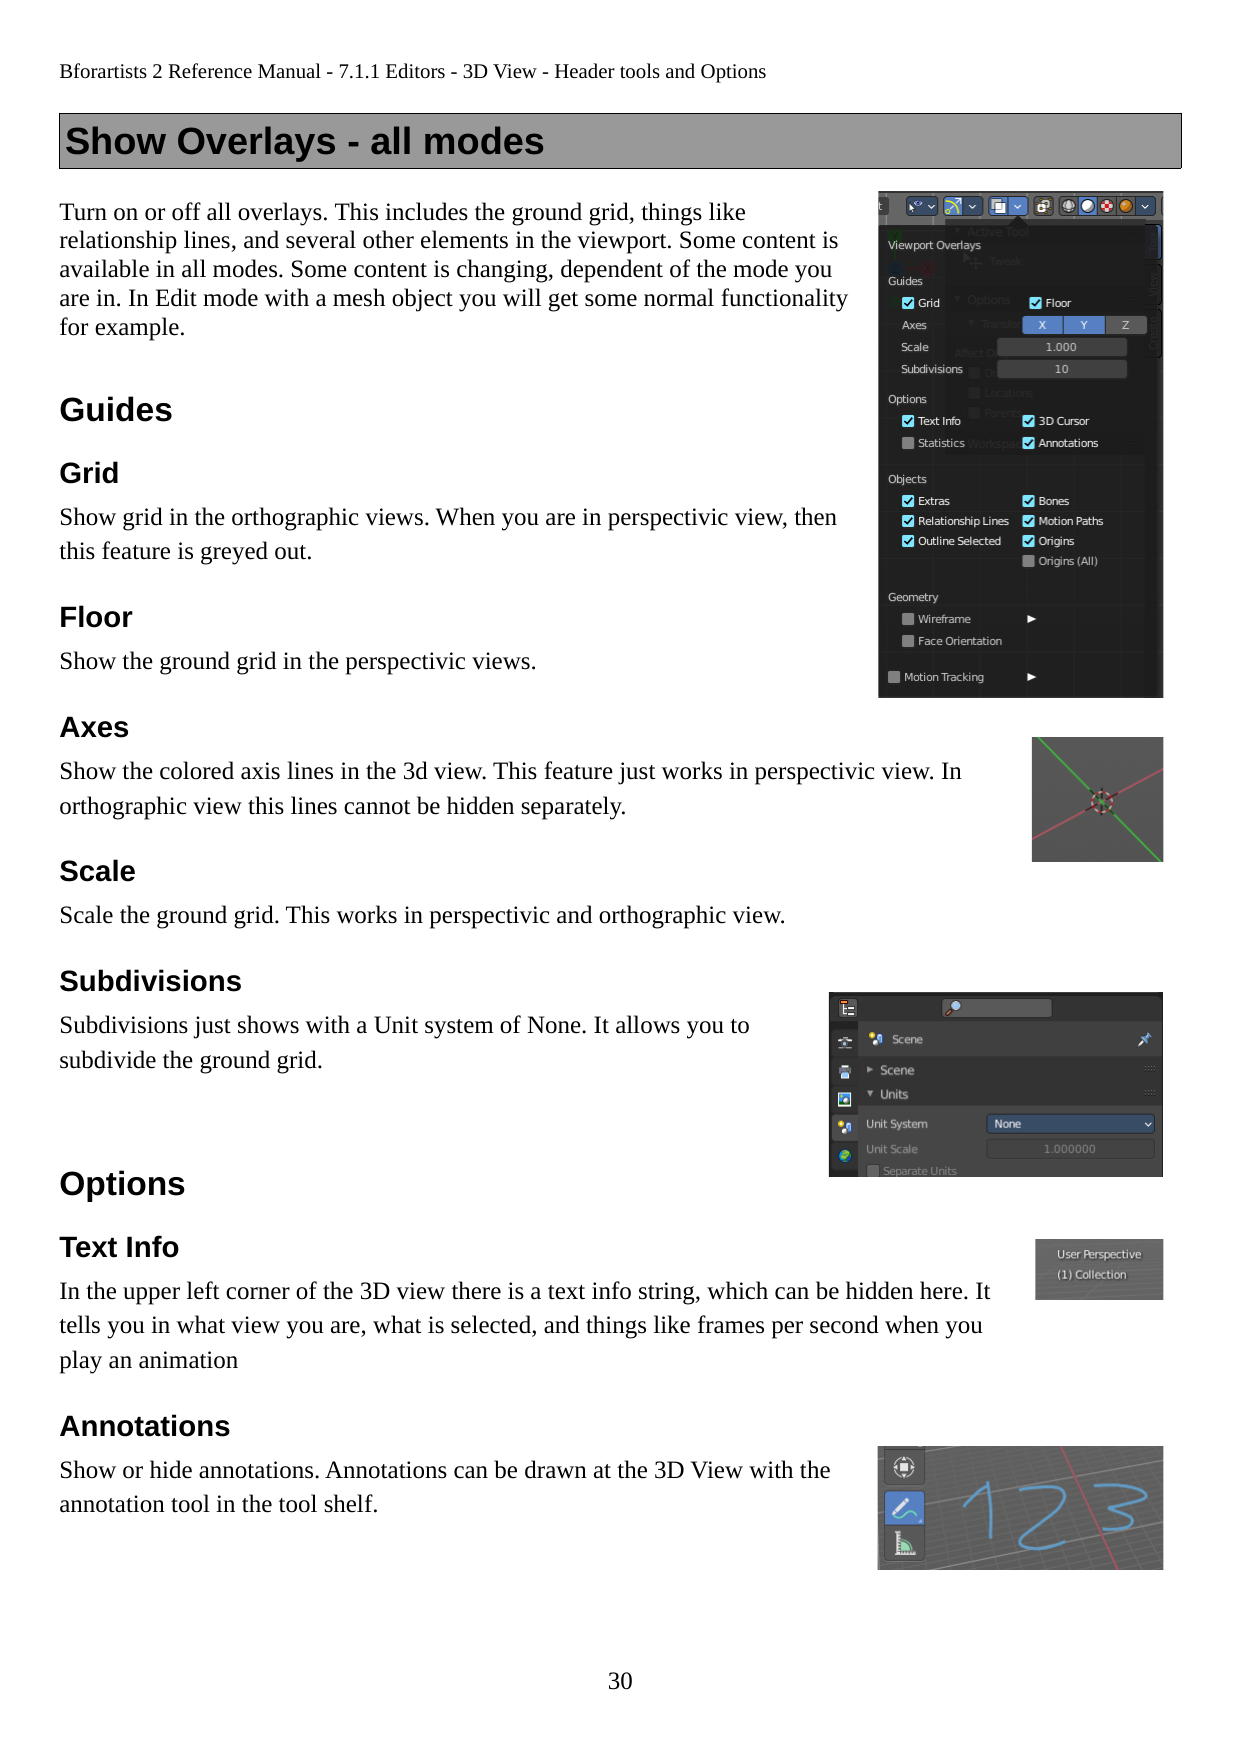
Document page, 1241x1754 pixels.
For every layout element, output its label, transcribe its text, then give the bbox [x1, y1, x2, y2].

text Show grid in the orthographic views. When you are in perspectivic view, then this feature is greyed out. [59, 502, 878, 565]
subtitle [1164, 600, 1181, 634]
text Turn on or off all overlays. This includes the ground grid, things like relationship lines, and several other elements in the viewport. Some content is available in all modes. Some content is changing, dependent of the mode you are in. In Edit mode with a mesh object you will get some normal functionality for example. [59, 197, 878, 340]
subtitle Grid [59, 456, 878, 489]
table_header Show Overlays - all modes [60, 114, 1181, 168]
subtitle Floor [59, 600, 878, 634]
subtitle [1164, 456, 1181, 489]
text Show the colored axis lines in the 3d view. This feature just works in perspectivic view. In orthographic view this lines cannot be hidden separately. [59, 756, 1031, 819]
subtitle Scale [59, 854, 1181, 888]
subtitle [1164, 390, 1181, 429]
picture [878, 191, 1164, 698]
subtitle Options [59, 1164, 1181, 1203]
subtitle Text Info [59, 1230, 1181, 1263]
subtitle Axes [59, 710, 1181, 744]
picture [877, 1446, 1164, 1570]
text Show or hide annotations. Annotations can be drawn at the 3D View with the annotation tool in the tool shelf. [59, 1455, 877, 1518]
text In the upper left corner of the 3D view there is a text info string, which can be hidden here. It tells you in what view you are, what is selected, and things like frames per second when you play an animation [59, 1276, 1181, 1374]
subtitle Guides [59, 390, 878, 429]
picture [1031, 737, 1164, 862]
text Subdivisions just shows with a Unit system of None. It allows you to subdivide the ground grid. [59, 1011, 828, 1074]
picture [1035, 1239, 1164, 1300]
text Scale the ground grid. This works in perspectivic and orthographic view. [59, 901, 1181, 929]
subtitle Annotations [59, 1408, 1181, 1442]
subtitle Subdivisions [59, 964, 1181, 998]
picture [828, 992, 1164, 1177]
text Show the ground grid in the perspectivic views. [59, 646, 878, 675]
